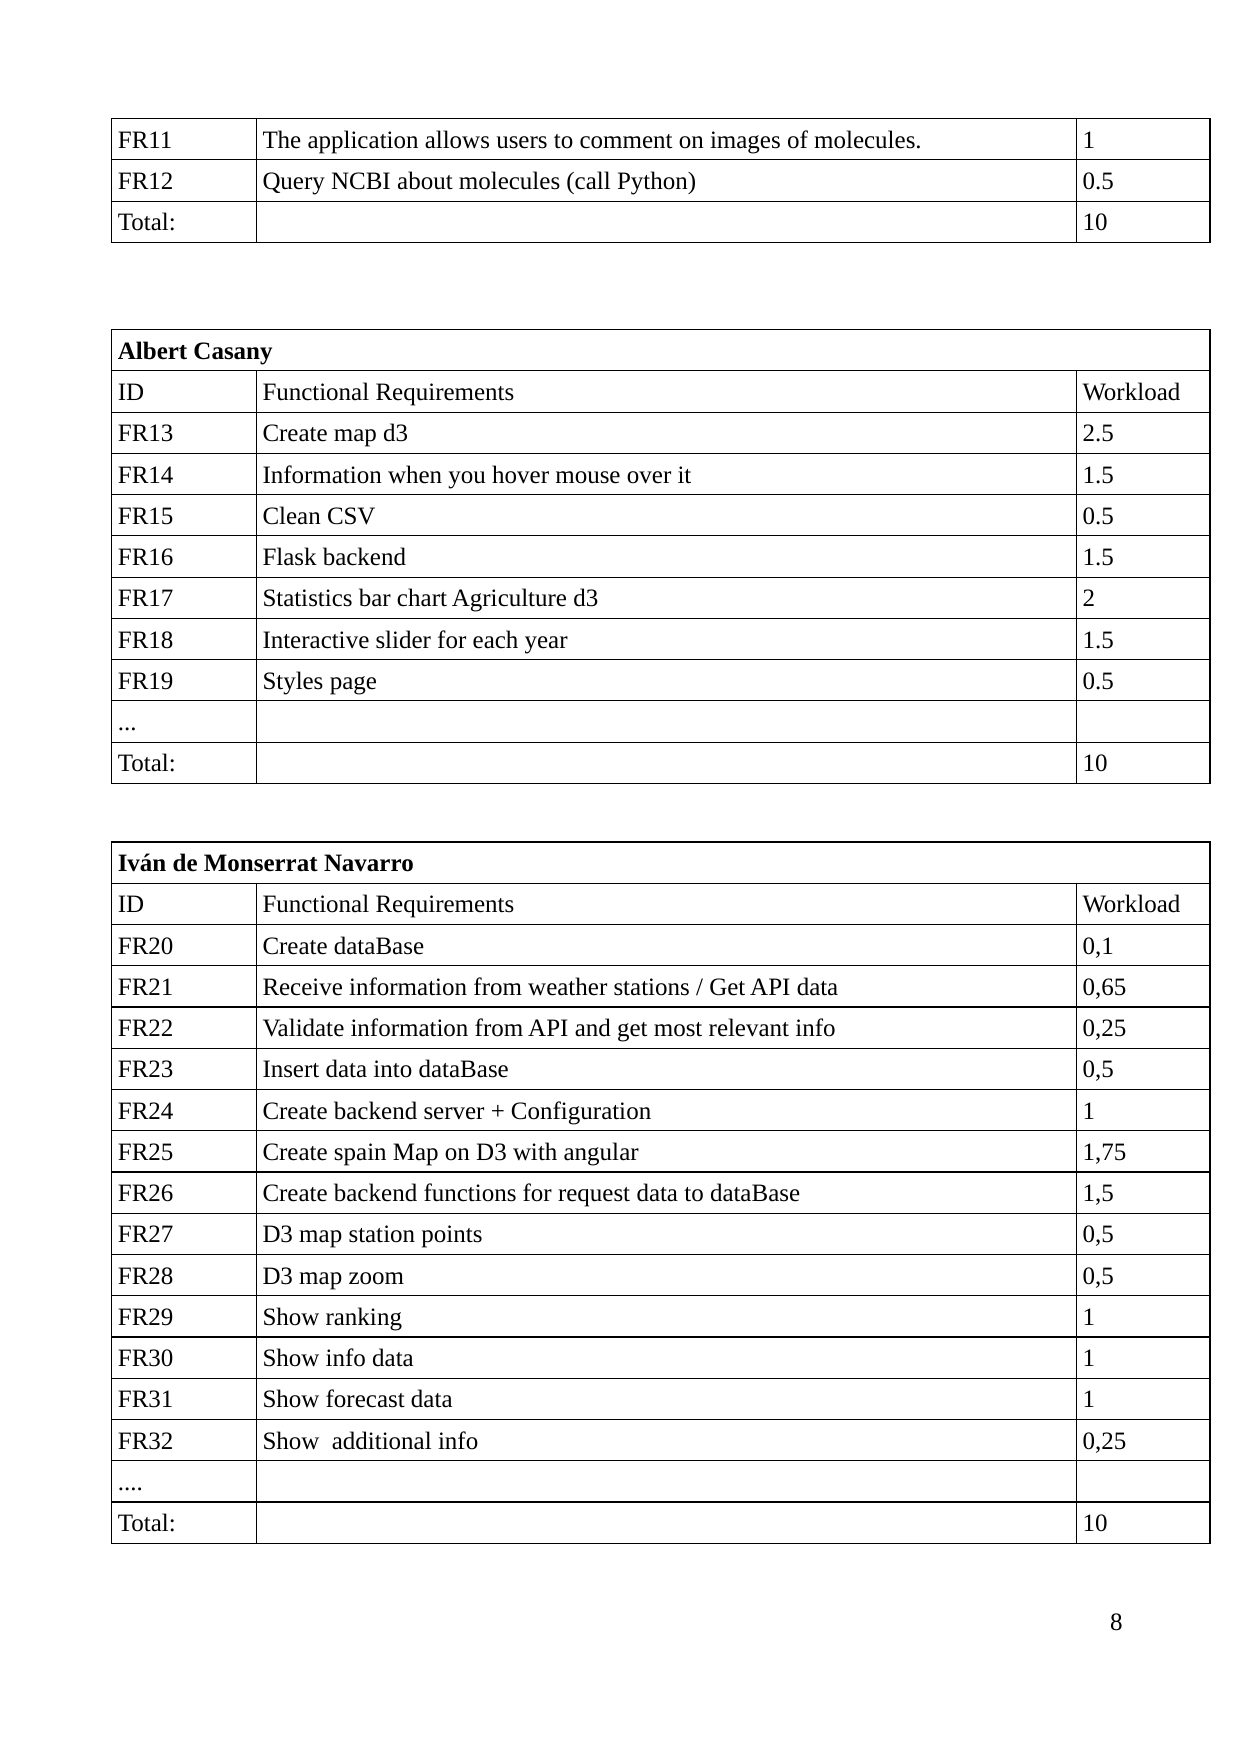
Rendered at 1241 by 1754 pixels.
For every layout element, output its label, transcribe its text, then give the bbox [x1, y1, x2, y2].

table_cell [1077, 1461, 1209, 1501]
table_cell Show ranking [257, 1296, 1076, 1336]
table_cell FR32 [112, 1420, 256, 1460]
table_cell Create backend server + Configuration [257, 1090, 1076, 1130]
table_cell 0,5 [1077, 660, 1209, 700]
table_cell Show forecast data [257, 1379, 1076, 1419]
table_cell FR17 [112, 578, 256, 618]
table_cell 1,5 [1077, 536, 1209, 577]
table_header Albert Casany [112, 330, 1209, 370]
table_cell D3 map zoom [257, 1255, 1076, 1295]
table_cell ... [112, 701, 256, 742]
table_cell 2,5 [1077, 413, 1209, 453]
table_cell 1 [1077, 1379, 1209, 1419]
table_cell Flask backend [257, 536, 1076, 577]
table_cell FR11 [112, 119, 256, 159]
table_cell ID [112, 371, 256, 412]
table_cell Functional Requirements [257, 884, 1076, 924]
table_cell 1,5 [1077, 454, 1209, 494]
table_cell Show additional info [257, 1420, 1076, 1460]
table_cell Create dataBase [257, 925, 1076, 965]
table_cell Insert data into dataBase [257, 1049, 1076, 1089]
table_cell FR27 [112, 1214, 256, 1254]
table_cell Show info data [257, 1338, 1076, 1378]
table_cell [257, 202, 1076, 242]
table_cell Query NCBI about molecules (call Python) [257, 160, 1076, 201]
table_cell Total: [112, 1503, 256, 1543]
table_cell 10 [1077, 743, 1209, 783]
table_cell Create backend functions for request data to dataBase [257, 1173, 1076, 1213]
table_cell [257, 1503, 1076, 1543]
table_cell FR16 [112, 536, 256, 577]
table_header Iván de Monserrat Navarro [112, 843, 1209, 883]
table_cell FR28 [112, 1255, 256, 1295]
table_cell FR19 [112, 660, 256, 700]
table_cell Create map d3 [257, 413, 1076, 453]
table_cell [257, 743, 1076, 783]
table_cell Statistics bar chart Agriculture d3 [257, 578, 1076, 618]
table_cell Total: [112, 202, 256, 242]
table_cell FR25 [112, 1131, 256, 1171]
table_cell 0,65 [1077, 966, 1209, 1006]
table_cell FR15 [112, 495, 256, 535]
table_cell FR29 [112, 1296, 256, 1336]
table_cell [1077, 701, 1209, 742]
table_cell [257, 701, 1076, 742]
table_cell 1 [1077, 1090, 1209, 1130]
table_cell 1,75 [1077, 1131, 1209, 1171]
table_cell [257, 1461, 1076, 1501]
table_cell ID [112, 884, 256, 924]
table_cell FR14 [112, 454, 256, 494]
table_cell The application allows users to comment on images of molecules. [257, 119, 1076, 159]
table_cell Functional Requirements [257, 371, 1076, 412]
table_cell FR30 [112, 1338, 256, 1378]
table_cell Workload [1077, 371, 1209, 412]
table_cell 1,5 [1077, 619, 1209, 659]
table_cell FR12 [112, 160, 256, 201]
table_cell FR24 [112, 1090, 256, 1130]
table_cell Information when you hover mouse over it [257, 454, 1076, 494]
table_cell Clean CSV [257, 495, 1076, 535]
table_cell 10 [1077, 1503, 1209, 1543]
table_cell Receive information from weather stations / Get API data [257, 966, 1076, 1006]
table_cell Create spain Map on D3 with angular [257, 1131, 1076, 1171]
table_cell D3 map station points [257, 1214, 1076, 1254]
table_cell 0,25 [1077, 1420, 1209, 1460]
table_cell .... [112, 1461, 256, 1501]
table_cell 0,5 [1077, 495, 1209, 535]
table_cell Styles page [257, 660, 1076, 700]
table_cell 0.5 [1077, 160, 1209, 201]
table_cell FR13 [112, 413, 256, 453]
table_cell 1,5 [1077, 1173, 1209, 1213]
table_cell FR18 [112, 619, 256, 659]
table_cell Workload [1077, 884, 1209, 924]
table_cell FR31 [112, 1379, 256, 1419]
table_cell FR22 [112, 1008, 256, 1048]
table_cell 0,25 [1077, 1008, 1209, 1048]
table_cell 0,5 [1077, 1255, 1209, 1295]
table_cell FR20 [112, 925, 256, 965]
table_cell FR21 [112, 966, 256, 1006]
table_cell 1 [1077, 1296, 1209, 1336]
table_cell FR26 [112, 1173, 256, 1213]
table_cell Interactive slider for each year [257, 619, 1076, 659]
table_cell 0,5 [1077, 1049, 1209, 1089]
table_cell 1 [1077, 119, 1209, 159]
table_cell 2 [1077, 578, 1209, 618]
table_cell Total: [112, 743, 256, 783]
table_cell 1 [1077, 1338, 1209, 1378]
table_cell 10 [1077, 202, 1209, 242]
table_cell FR23 [112, 1049, 256, 1089]
table_cell 0,5 [1077, 1214, 1209, 1254]
table_cell 0,1 [1077, 925, 1209, 965]
table_cell Validate information from API and get most relevant info [257, 1008, 1076, 1048]
